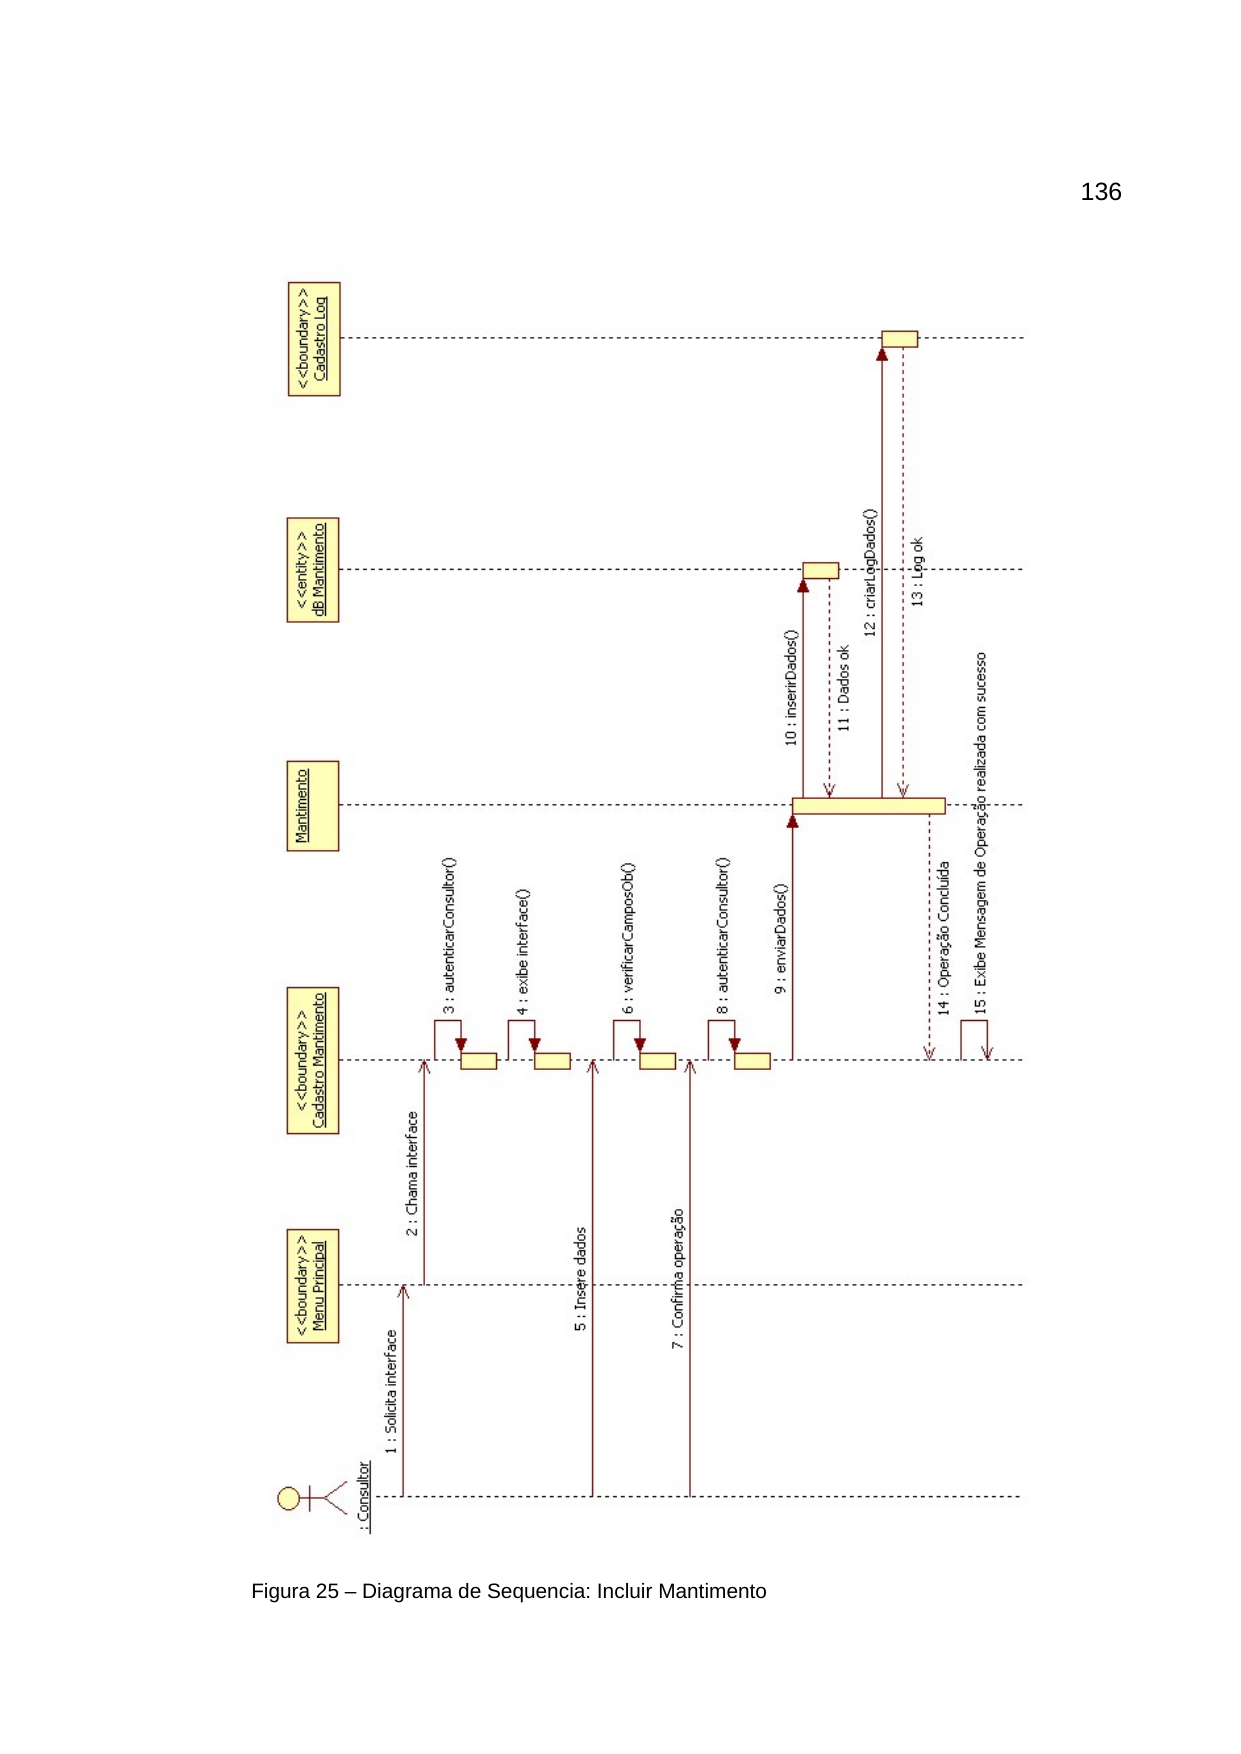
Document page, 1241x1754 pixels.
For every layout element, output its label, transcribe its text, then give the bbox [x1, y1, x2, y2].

picture [250, 265, 1049, 1579]
text Figura 25 – Diagrama de Sequencia: Incluir Mantimento [177, 1579, 1122, 1602]
